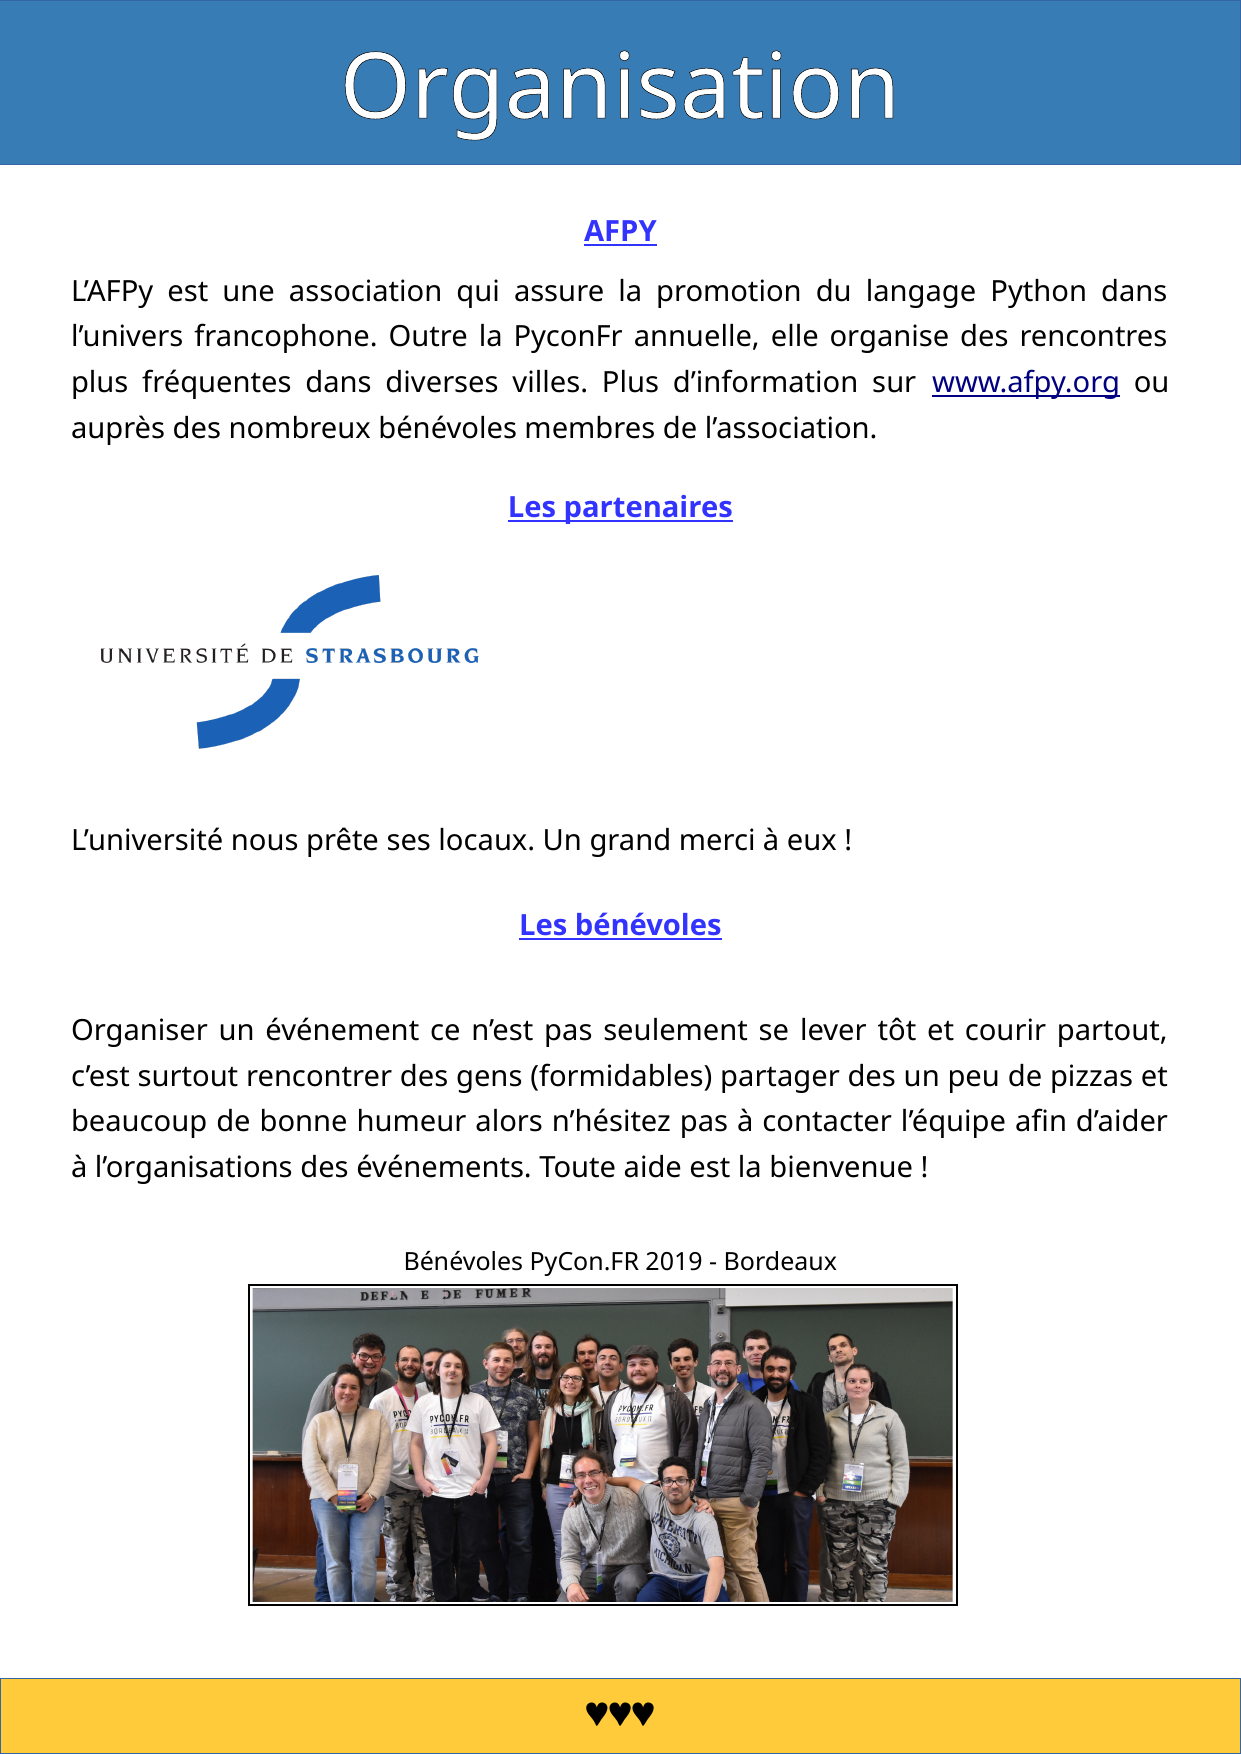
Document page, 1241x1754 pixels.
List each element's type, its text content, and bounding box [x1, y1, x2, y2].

text Organiser un événement ce n’est pas seulement se lever tôt et courir partout, c’est surtout rencontrer des gens (formidables) partager des un peu de pizzas et beaucoup de bonne humeur alors n’hésitez pas à contacter l’équipe afin d’aider à l’organisations des événements. Toute aide est la bienvenue ! [71, 1009, 1169, 1186]
subtitle Les partenaires [71, 487, 1169, 526]
picture [101, 575, 479, 749]
text L’université nous prête ses locaux. Un grand merci à eux ! [71, 819, 1169, 858]
picture [252, 1288, 953, 1602]
subtitle AFPY [71, 211, 1169, 250]
text L’AFPy est une association qui assure la promotion du langage Python dans l’univers francophone. Outre la PyconFr annuelle, elle organise des rencontres plus fréquentes dans diverses villes. Plus d’information sur www.afpy.org ou auprès des nombreux bénévoles membres de l’association. [71, 270, 1169, 447]
text [250, 1286, 956, 1604]
text Bénévoles PyCon.FR 2019 - Bordeaux [71, 1243, 1169, 1277]
subtitle Les bénévoles [71, 904, 1169, 944]
